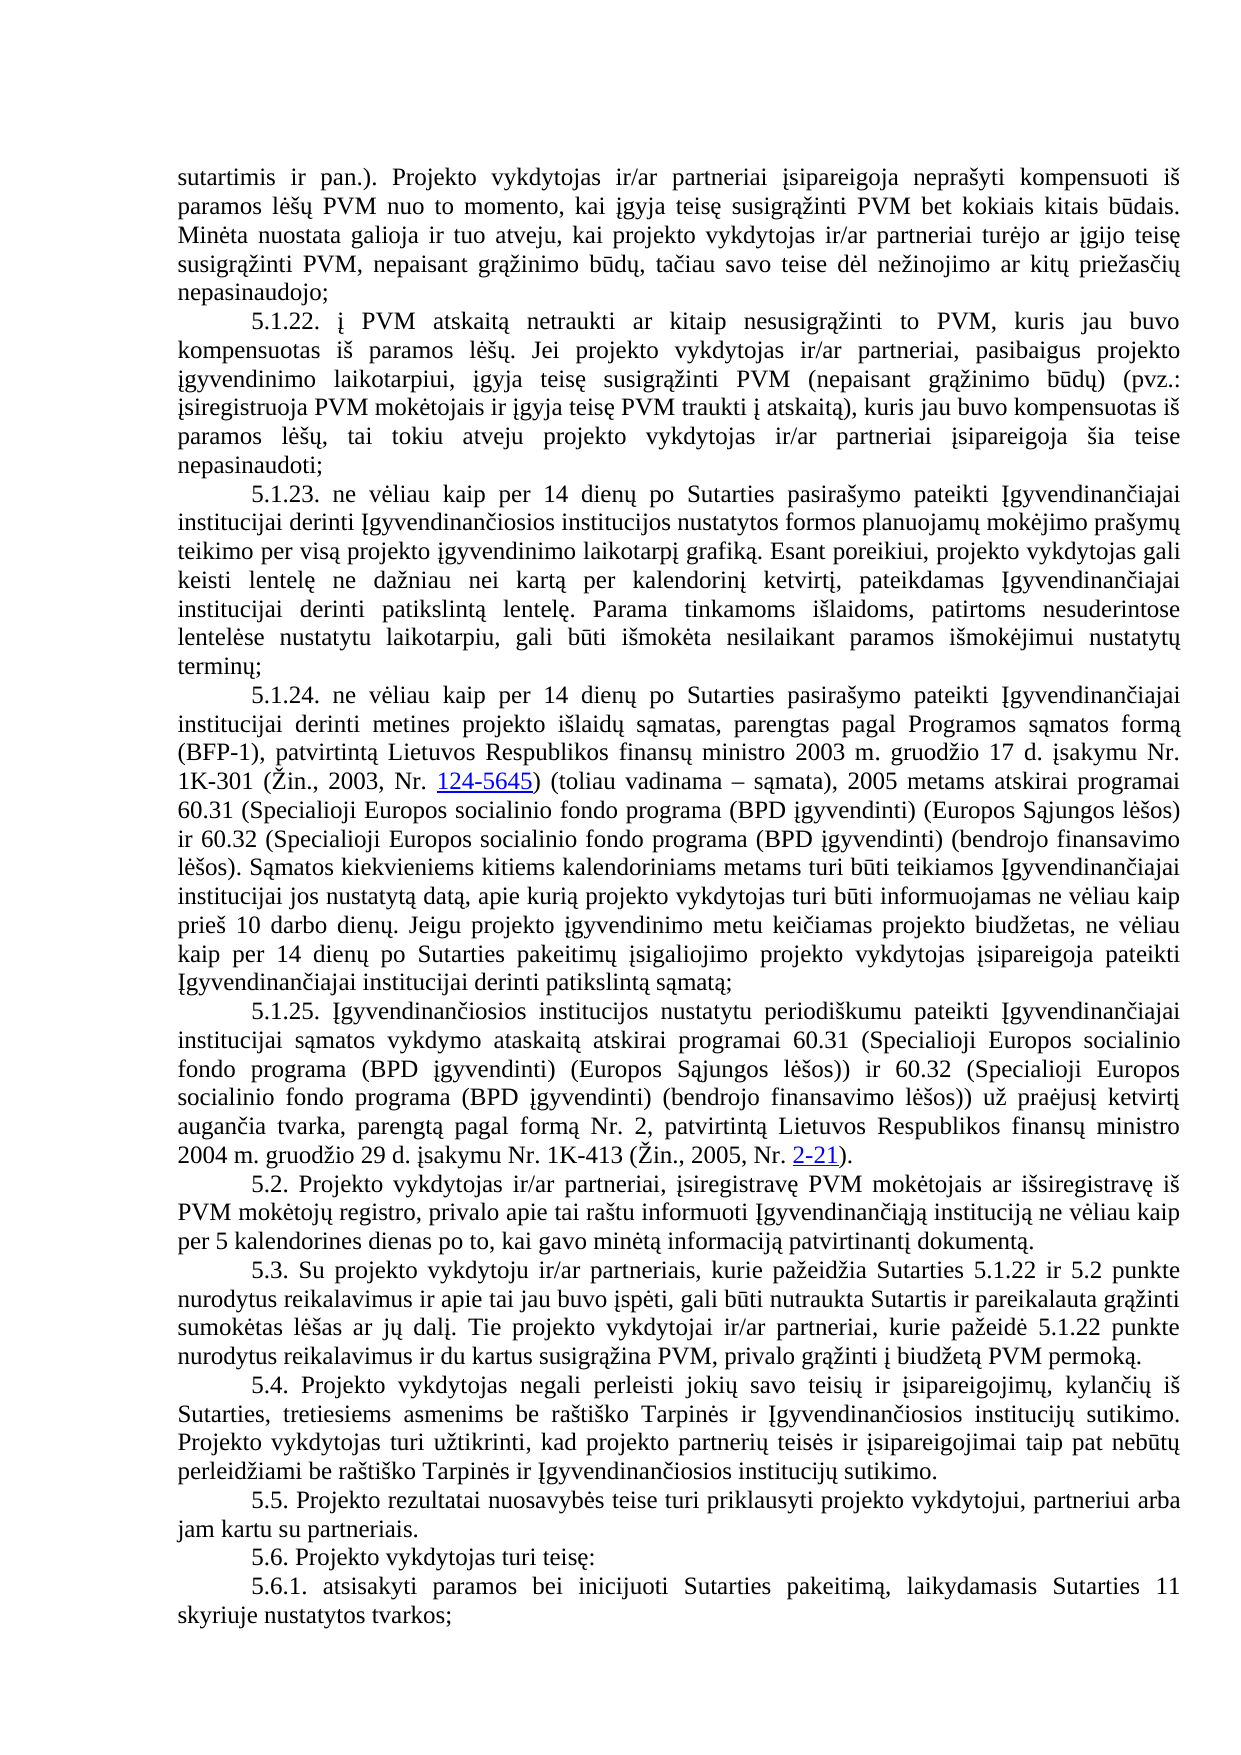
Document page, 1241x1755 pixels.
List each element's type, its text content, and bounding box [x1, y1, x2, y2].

text 5.4. Projekto vykdytojas negali perleisti jokių savo teisių ir įsipareigojimų, kylančių iš Sutarties, tretiesiems asmenims be raštiško Tarpinės ir Įgyvendinančiosios institucijų sutikimo. Projekto vykdytojas turi užtikrinti, kad projekto partnerių teisės ir įsipareigojimai taip pat nebūtų perleidžiami be raštiško Tarpinės ir Įgyvendinančiosios institucijų sutikimo. [177, 1370, 1181, 1485]
text 5.1.22. į PVM atskaitą netraukti ar kitaip nesusigrąžinti to PVM, kuris jau buvo kompensuotas iš paramos lėšų. Jei projekto vykdytojas ir/ar partneriai, pasibaigus projekto įgyvendinimo laikotarpiui, įgyja teisę susigrąžinti PVM (nepaisant grąžinimo būdų) (pvz.: įsiregistruoja PVM mokėtojais ir įgyja teisę PVM traukti į atskaitą), kuris jau buvo kompensuotas iš paramos lėšų, tai tokiu atveju projekto vykdytojas ir/ar partneriai įsipareigoja šia teise nepasinaudoti; [177, 306, 1181, 479]
text 5.6. Projekto vykdytojas turi teisę: [177, 1542, 1181, 1571]
text 5.1.24. ne vėliau kaip per 14 dienų po Sutarties pasirašymo pateikti Įgyvendinančiajai institucijai derinti metines projekto išlaidų sąmatas, parengtas pagal Programos sąmatos formą (BFP-1), patvirtintą Lietuvos Respublikos finansų ministro 2003 m. gruodžio 17 d. įsakymu Nr. 1K-301 (Žin., 2003, Nr. 124-5645) (toliau vadinama – sąmata), 2005 metams atskirai programai 60.31 (Specialioji Europos socialinio fondo programa (BPD įgyvendinti) (Europos Sąjungos lėšos) ir 60.32 (Specialioji Europos socialinio fondo programa (BPD įgyvendinti) (bendrojo finansavimo lėšos). Sąmatos kiekvieniems kitiems kalendoriniams metams turi būti teikiamos Įgyvendinančiajai institucijai jos nustatytą datą, apie kurią projekto vykdytojas turi būti informuojamas ne vėliau kaip prieš 10 darbo dienų. Jeigu projekto įgyvendinimo metu keičiamas projekto biudžetas, ne vėliau kaip per 14 dienų po Sutarties pakeitimų įsigaliojimo projekto vykdytojas įsipareigoja pateikti Įgyvendinančiajai institucijai derinti patikslintą sąmatą; [177, 680, 1181, 996]
text 5.1.23. ne vėliau kaip per 14 dienų po Sutarties pasirašymo pateikti Įgyvendinančiajai institucijai derinti Įgyvendinančiosios institucijos nustatytos formos planuojamų mokėjimo prašymų teikimo per visą projekto įgyvendinimo laikotarpį grafiką. Esant poreikiui, projekto vykdytojas gali keisti lentelę ne dažniau nei kartą per kalendorinį ketvirtį, pateikdamas Įgyvendinančiajai institucijai derinti patikslintą lentelę. Parama tinkamoms išlaidoms, patirtoms nesuderintose lentelėse nustatytu laikotarpiu, gali būti išmokėta nesilaikant paramos išmokėjimui nustatytų terminų; [177, 479, 1181, 680]
text 5.6.1. atsisakyti paramos bei inicijuoti Sutarties pakeitimą, laikydamasis Sutarties 11 skyriuje nustatytos tvarkos; [177, 1571, 1181, 1629]
text sutartimis ir pan.). Projekto vykdytojas ir/ar partneriai įsipareigoja neprašyti kompensuoti iš paramos lėšų PVM nuo to momento, kai įgyja teisę susigrąžinti PVM bet kokiais kitais būdais. Minėta nuostata galioja ir tuo atveju, kai projekto vykdytojas ir/ar partneriai turėjo ar įgijo teisę susigrąžinti PVM, nepaisant grąžinimo būdų, tačiau savo teise dėl nežinojimo ar kitų priežasčių nepasinaudojo; [177, 162, 1181, 306]
text 5.1.25. Įgyvendinančiosios institucijos nustatytu periodiškumu pateikti Įgyvendinančiajai institucijai sąmatos vykdymo ataskaitą atskirai programai 60.31 (Specialioji Europos socialinio fondo programa (BPD įgyvendinti) (Europos Sąjungos lėšos)) ir 60.32 (Specialioji Europos socialinio fondo programa (BPD įgyvendinti) (bendrojo finansavimo lėšos)) už praėjusį ketvirtį augančia tvarka, parengtą pagal formą Nr. 2, patvirtintą Lietuvos Respublikos finansų ministro 2004 m. gruodžio 29 d. įsakymu Nr. 1K-413 (Žin., 2005, Nr. 2-21). [177, 996, 1181, 1169]
text 5.3. Su projekto vykdytoju ir/ar partneriais, kurie pažeidžia Sutarties 5.1.22 ir 5.2 punkte nurodytus reikalavimus ir apie tai jau buvo įspėti, gali būti nutraukta Sutartis ir pareikalauta grąžinti sumokėtas lėšas ar jų dalį. Tie projekto vykdytojai ir/ar partneriai, kurie pažeidė 5.1.22 punkte nurodytus reikalavimus ir du kartus susigrąžina PVM, privalo grąžinti į biudžetą PVM permoką. [177, 1255, 1181, 1370]
text 5.2. Projekto vykdytojas ir/ar partneriai, įsiregistravę PVM mokėtojais ar išsiregistravę iš PVM mokėtojų registro, privalo apie tai raštu informuoti Įgyvendinančiąją instituciją ne vėliau kaip per 5 kalendorines dienas po to, kai gavo minėtą informaciją patvirtinantį dokumentą. [177, 1169, 1181, 1255]
text 5.5. Projekto rezultatai nuosavybės teise turi priklausyti projekto vykdytojui, partneriui arba jam kartu su partneriais. [177, 1485, 1181, 1542]
